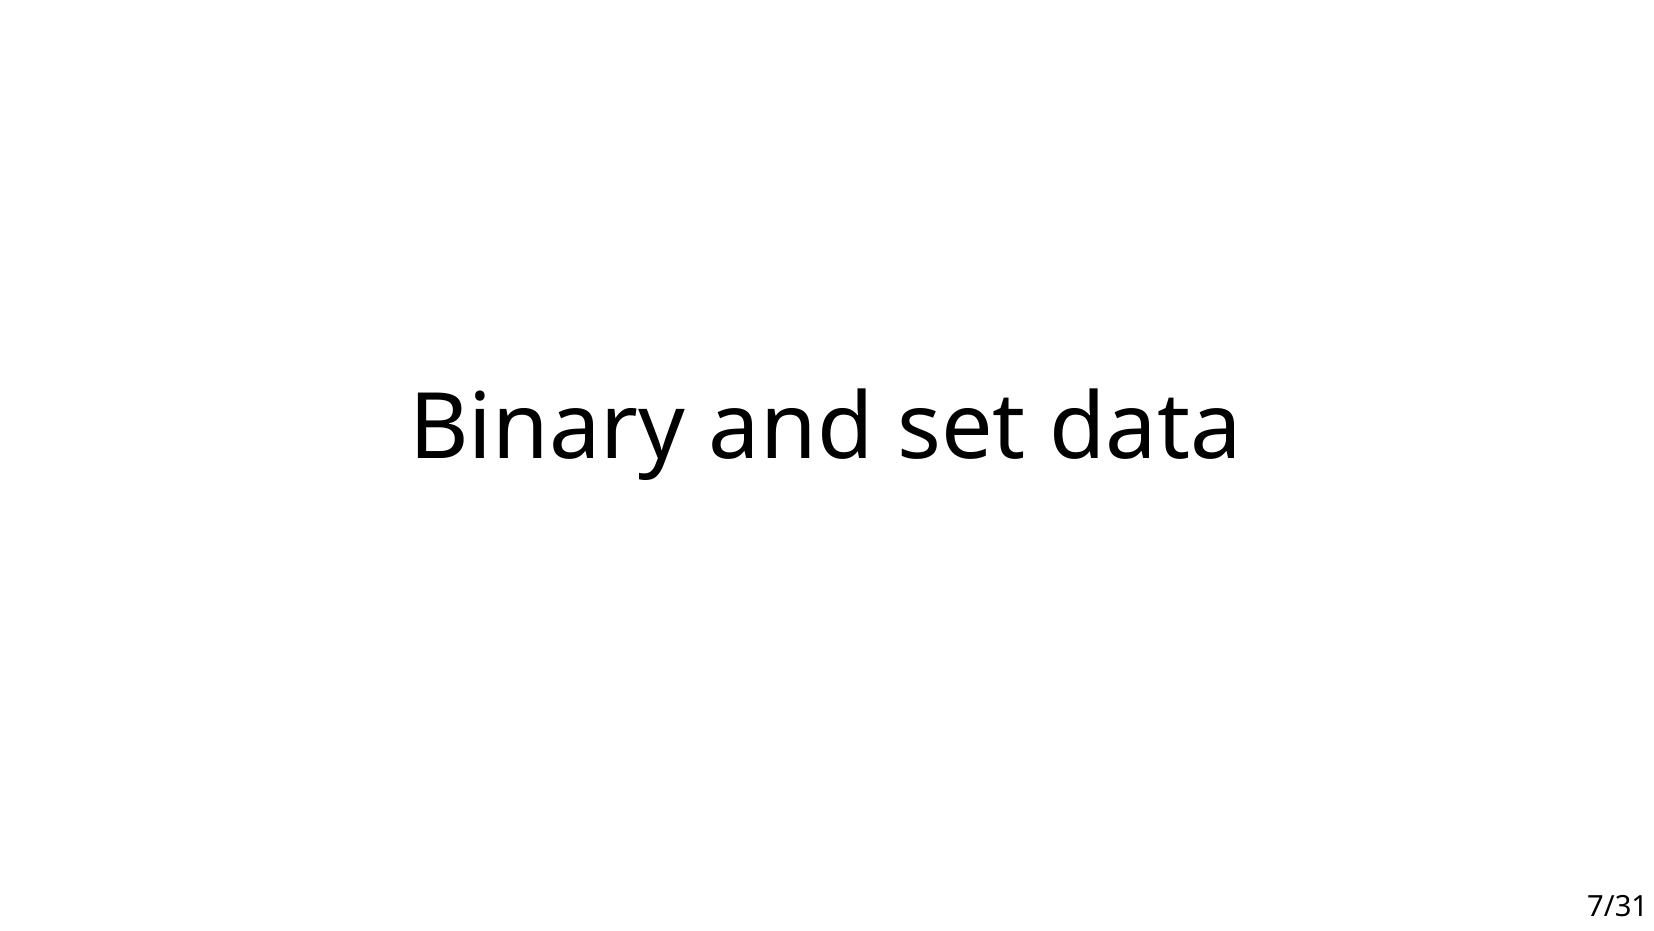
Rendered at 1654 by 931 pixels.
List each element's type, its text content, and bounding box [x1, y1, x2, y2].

title Binary and set data [81, 345, 1570, 501]
